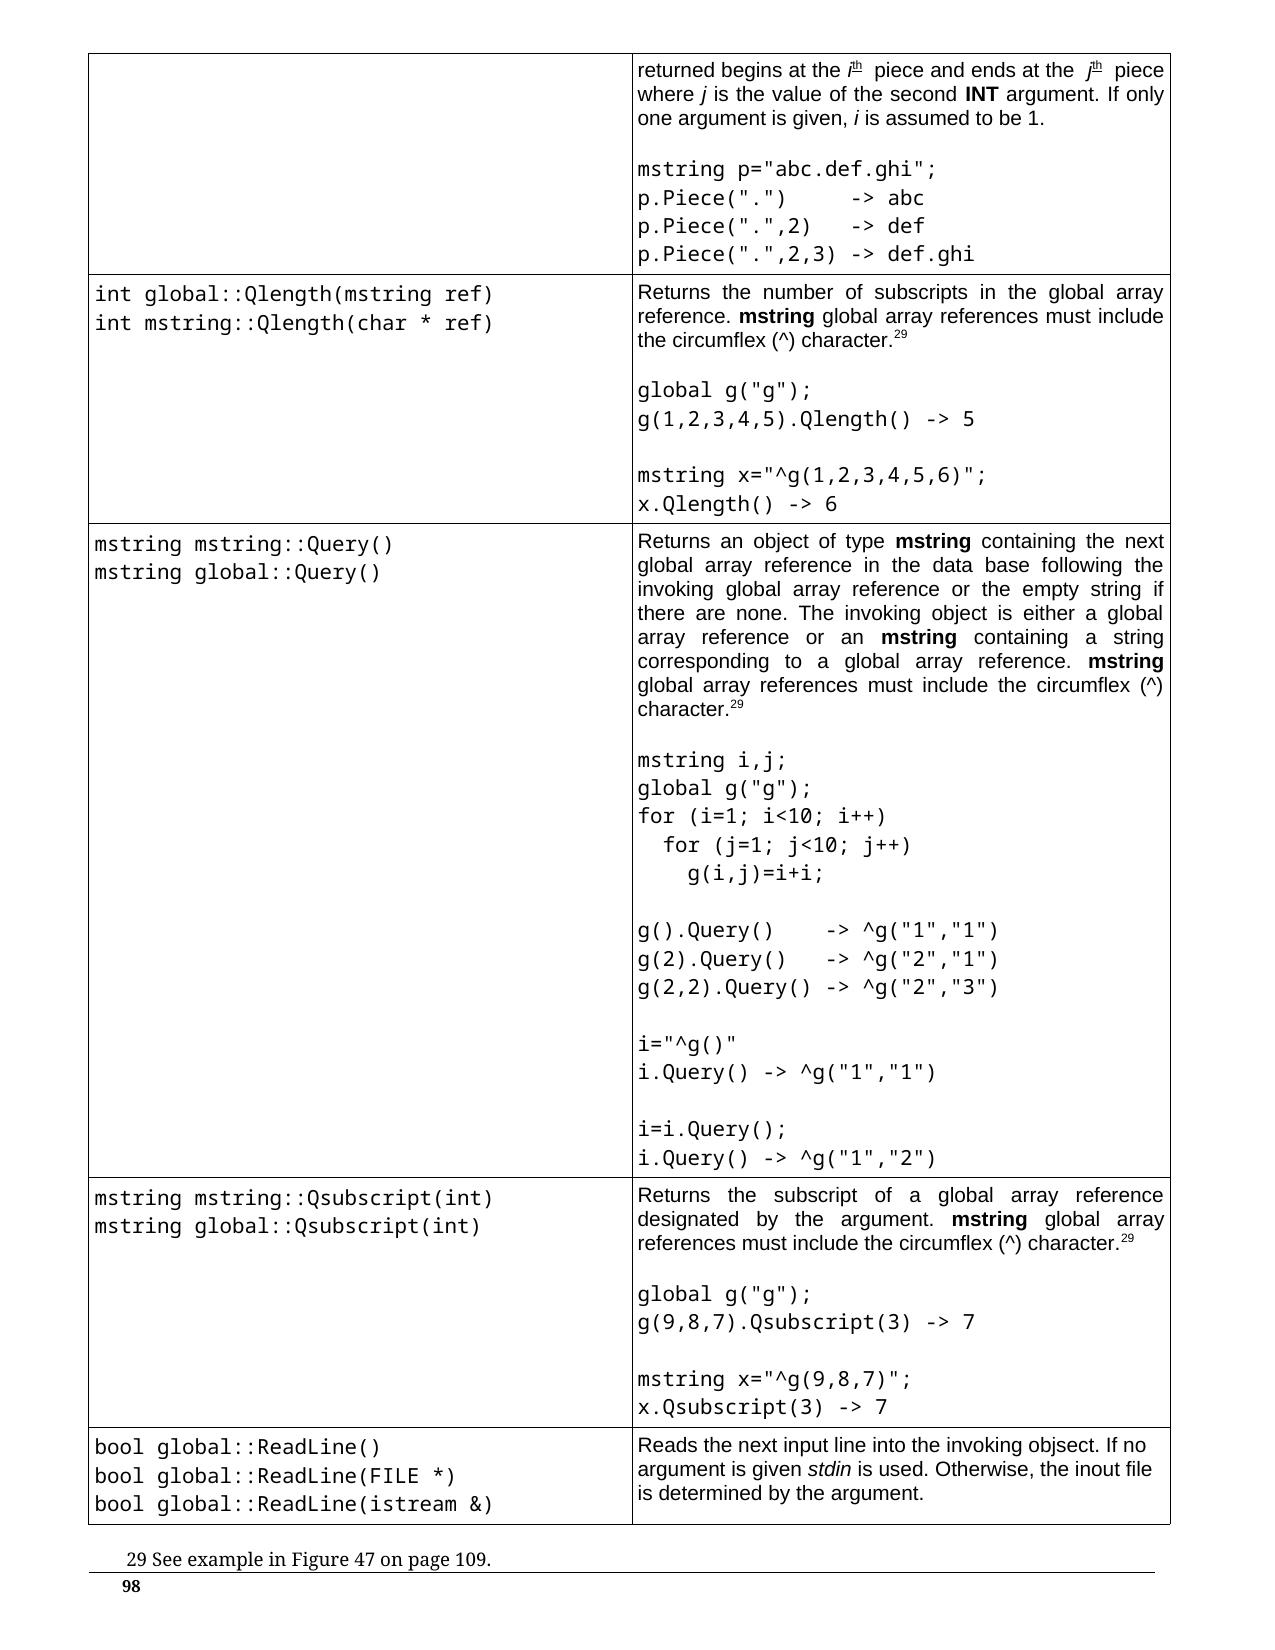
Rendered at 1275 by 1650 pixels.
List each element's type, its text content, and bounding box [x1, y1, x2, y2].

table_cell mstring mstring::Qsubscript(int) mstring global::Qsubscript(int) [89, 1178, 632, 1427]
table_cell [89, 54, 632, 274]
table_cell Returns the number of subscripts in the global array reference. mstring global array references must include the circumflex (^) character.29 global g("g"); g(1,2,3,4,5).Qlength() -> 5 mstring x="^g(1,2,3,4,5,6)"; x.Qlength() -> 6 [633, 275, 1170, 523]
table_cell mstring mstring::Query() mstring global::Query() [89, 524, 632, 1177]
table_cell Returns the subscript of a global array reference designated by the argument. mstring global array references must include the circumflex (^) character.29 global g("g"); g(9,8,7).Qsubscript(3) -> 7 mstring x="^g(9,8,7)"; x.Qsubscript(3) -> 7 [633, 1178, 1170, 1427]
table_cell bool global::ReadLine() bool global::ReadLine(FILE *) bool global::ReadLine(istream &) [89, 1428, 632, 1523]
table_cell int global::Qlength(mstring ref) int mstring::Qlength(char * ref) [89, 275, 632, 523]
table_cell Reads the next input line into the invoking objsect. If no argument is given stdin is used. Otherwise, the inout file is determined by the argument. [633, 1428, 1170, 1523]
table_cell Returns an object of type mstring containing the next global array reference in the data base following the invoking global array reference or the empty string if there are none. The invoking object is either a global array reference or an mstring containing a string corresponding to a global array reference. mstring global array references must include the circumflex (^) character. mstring i,j; global g("g"); for (i=1; i<10; i++) for (j=1; j<10; j++) g(i,j)=i+i; g().Query() -> ^g("1","1") g(2).Query() -> ^g("2","1") g(2,2).Query() -> ^g("2","3") i="^g()" i.Query() -> ^g("1","1") i=i.Query(); i.Query() -> ^g("1","2") [633, 524, 1170, 1177]
table_cell returned begins at the ith piece and ends at the jth piece where j is the value of the second INT argument. If only one argument is given, i is assumed to be 1. mstring p="abc.def.ghi"; p.Piece(".") -> abc p.Piece(".",2) -> def p.Piece(".",2,3) -> def.ghi [633, 54, 1170, 274]
